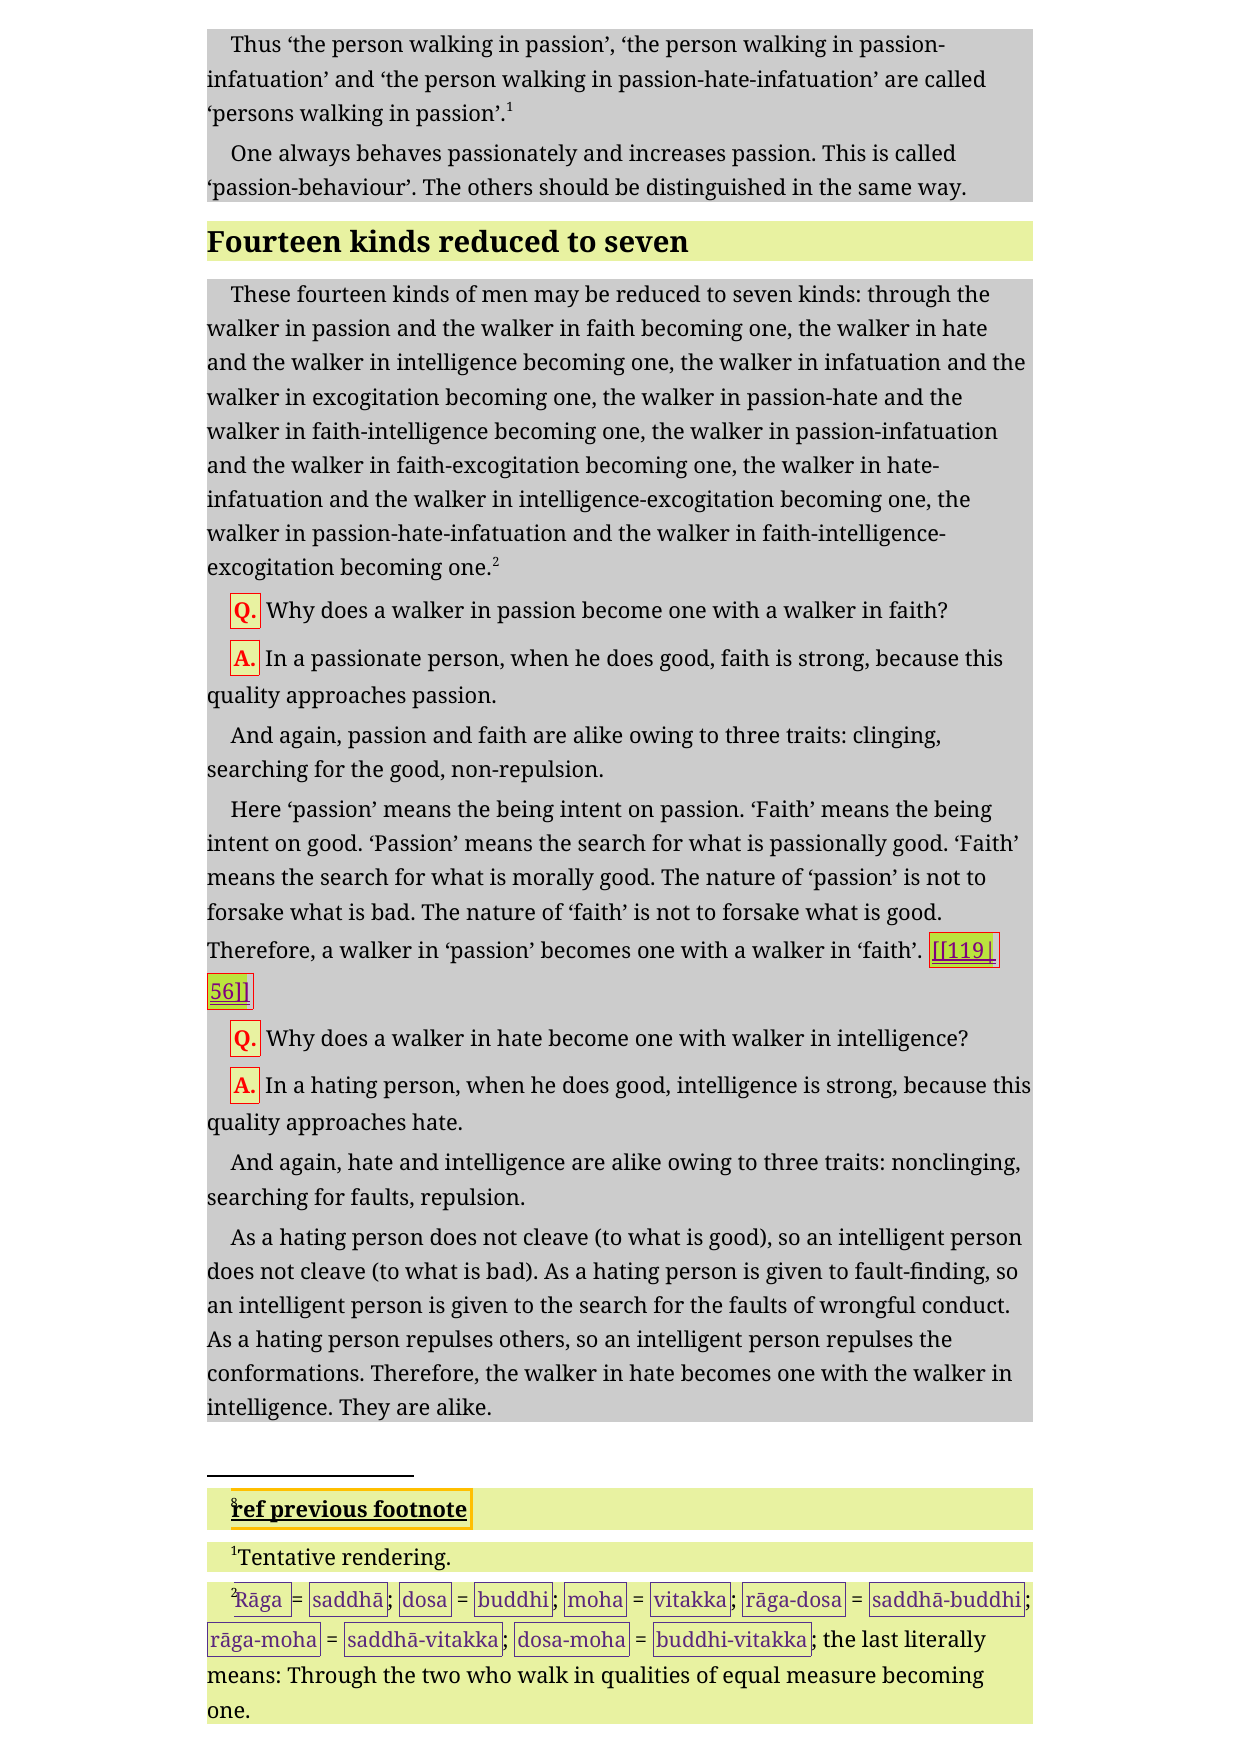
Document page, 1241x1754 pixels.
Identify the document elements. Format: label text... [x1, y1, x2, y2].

text These fourteen kinds of men may be reduced to seven kinds: through the walker in passion and the walker in faith becoming one, the walker in hate and the walker in intelligence becoming one, the walker in infatuation and the walker in excogitation becoming one, the walker in passion-hate and the walker in faith-intelligence becoming one, the walker in passion-infatuation and the walker in faith-excogitation becoming one, the walker in hate-infatuation and the walker in intelligence-excogitation becoming one, the walker in passion-hate-infatuation and the walker in faith-intelligence-excogitation becoming one. [207, 279, 1033, 582]
text Rāga = saddhā; dosa = buddhi; moha = vitakka; rāga-dosa = saddhā-buddhi; rāga-moha = saddhā-vitakka; dosa-moha = buddhi-vitakka; the last literally means: Through the two who walk in qualities of equal measure becoming one. [207, 1582, 1033, 1724]
text A. In a passionate person, when he does good, faith is strong, because this quality approaches passion. [207, 639, 1033, 709]
text Q. [207, 592, 260, 628]
text [473, 1488, 1033, 1530]
text And again, hate and intelligence are alike owing to three traits: nonclinging, searching for faults, repulsion. [207, 1147, 1033, 1211]
text ref previous footnote [207, 1488, 470, 1530]
text And again, passion and faith are alike owing to three traits: clinging, searching for the good, non-repulsion. [207, 720, 1033, 784]
text As a hating person does not cleave (to what is good), so an intelligent person does not cleave (to what is bad). As a hating person is given to fault-finding, so an intelligent person is given to the search for the faults of wrongful conduct. As a hating person repulses others, so an intelligent person repulses the conformations. Therefore, the walker in hate becomes one with the walker in intelligence. They are alike. [207, 1222, 1033, 1422]
text Why does a walker in passion become one with a walker in faith? [261, 592, 1033, 628]
text One always behaves passionately and increases passion. This is called ‘passion-behaviour’. The others should be distinguished in the same way. [207, 138, 1033, 202]
text Q. Why does a walker in hate become one with walker in intelligence? [261, 1020, 1033, 1056]
text Here ‘passion’ means the being intent on passion. ‘Faith’ means the being intent on good. ‘Passion’ means the search for what is passionally good. ‘Faith’ means the search for what is morally good. The nature of ‘passion’ is not to forsake what is bad. The nature of ‘faith’ is not to forsake what is good. Therefore, a walker in ‘passion’ becomes one with a walker in ‘faith’. [[119|56]] [207, 794, 1033, 1009]
text Thus ‘the person walking in passion’, ‘the person walking in passion- infatuation’ and ‘the person walking in passion-hate-infatuation’ are called ‘persons walking in passion’. [207, 29, 1033, 128]
text Tentative rendering. [207, 1542, 1033, 1572]
subtitle Fourteen kinds reduced to seven [207, 221, 1033, 261]
text A. In a hating person, when he does good, intelligence is strong, because this quality approaches hate. [207, 1067, 1033, 1137]
